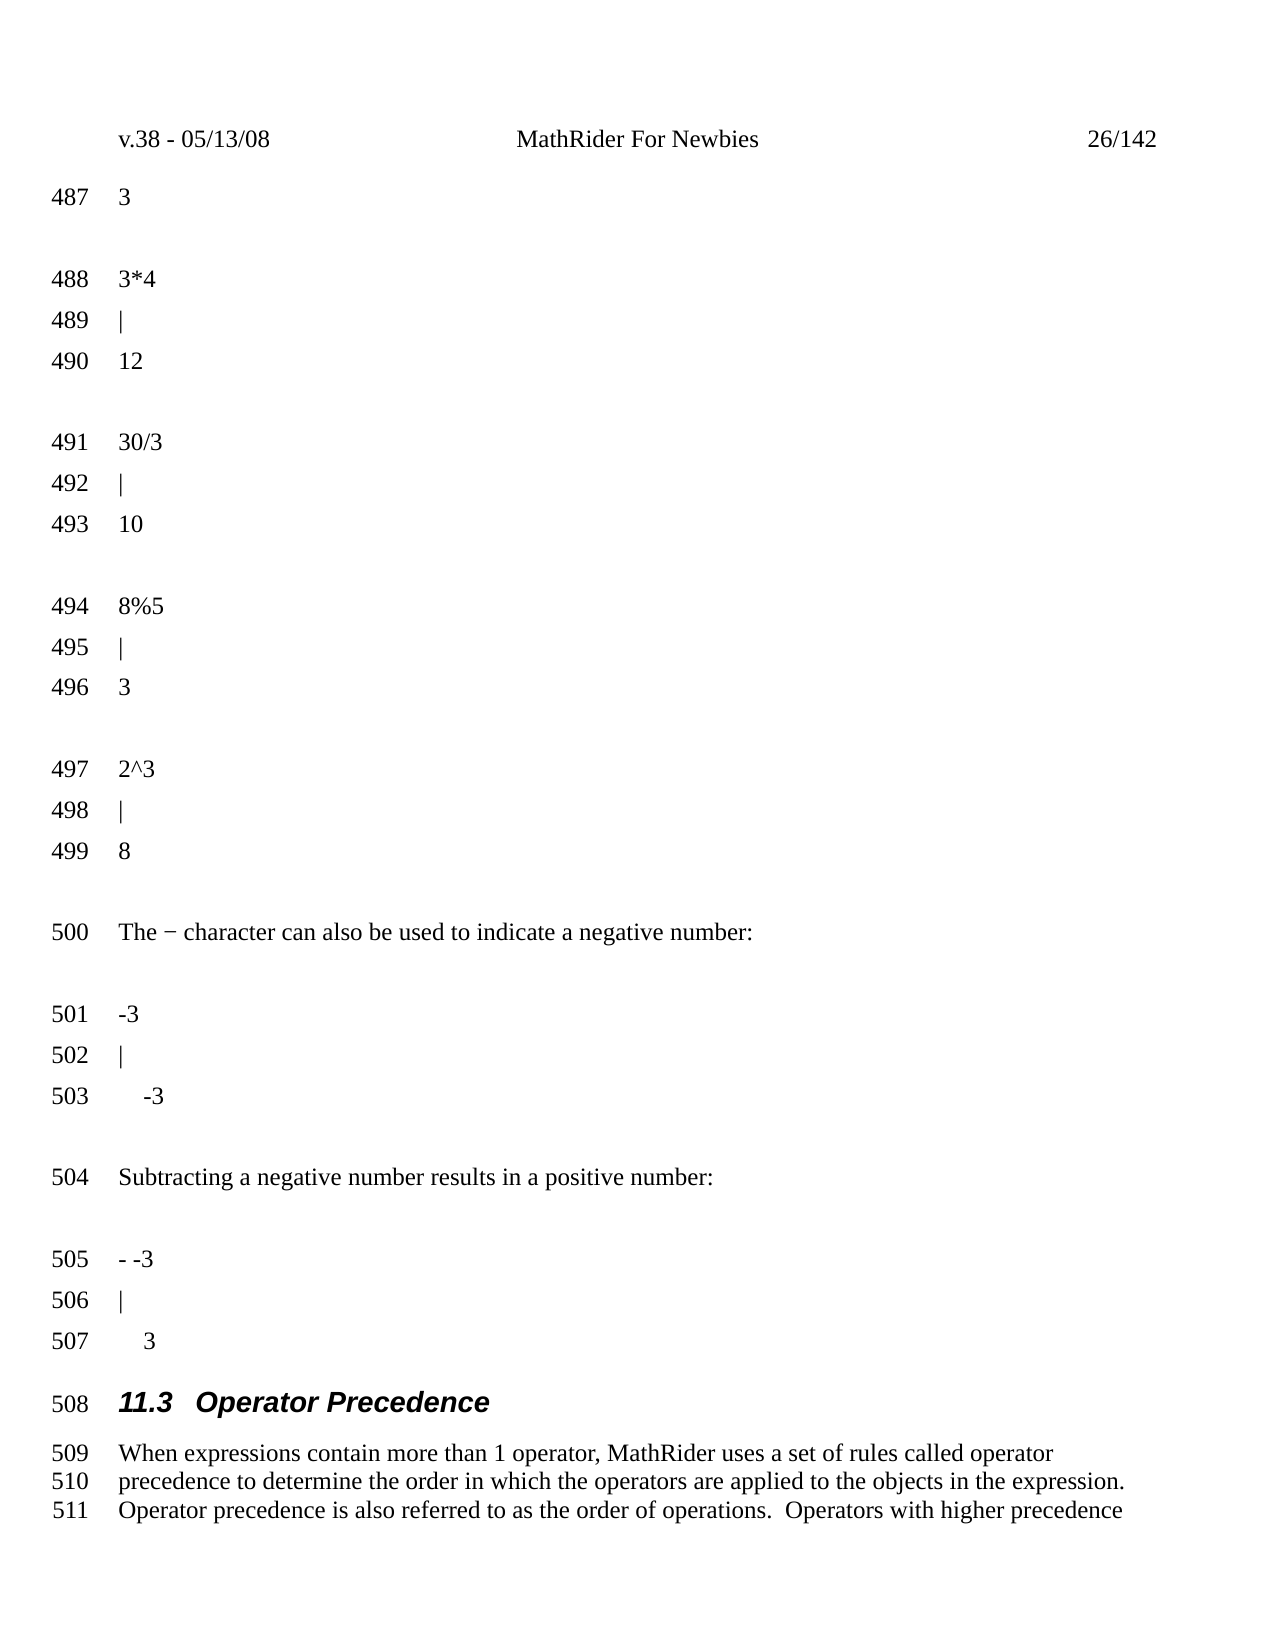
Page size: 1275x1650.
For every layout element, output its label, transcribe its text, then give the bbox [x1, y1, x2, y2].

text | [118, 1040, 1157, 1069]
text 30/3 [118, 427, 1157, 456]
text 3 [118, 672, 1157, 701]
text 8 [118, 836, 1157, 864]
text 8%5 [118, 591, 1157, 619]
text | [118, 305, 1157, 334]
text -3 [118, 1081, 1157, 1109]
text | [118, 1285, 1157, 1314]
text The − character can also be used to indicate a negative number: [118, 917, 1157, 946]
text 3 [118, 182, 1157, 211]
text 3*4 [118, 264, 1157, 293]
text 3 [118, 1326, 1157, 1354]
text 12 [118, 346, 1157, 374]
text When expressions contain more than 1 operator, MathRider uses a set of rules called operator precedence to determine the order in which the operators are applied to the objects in the expression. Operator precedence is also referred to as the order of operations. Operators with higher precedence [118, 1438, 1157, 1524]
text 2^3 [118, 754, 1157, 783]
text | [118, 632, 1157, 660]
text | [118, 795, 1157, 824]
text 10 [118, 509, 1157, 538]
text | [118, 468, 1157, 497]
subtitle Operator Precedence [118, 1386, 1157, 1419]
text Subtracting a negative number results in a positive number: [118, 1162, 1157, 1191]
text - -3 [118, 1244, 1157, 1273]
text -3 [118, 999, 1157, 1028]
